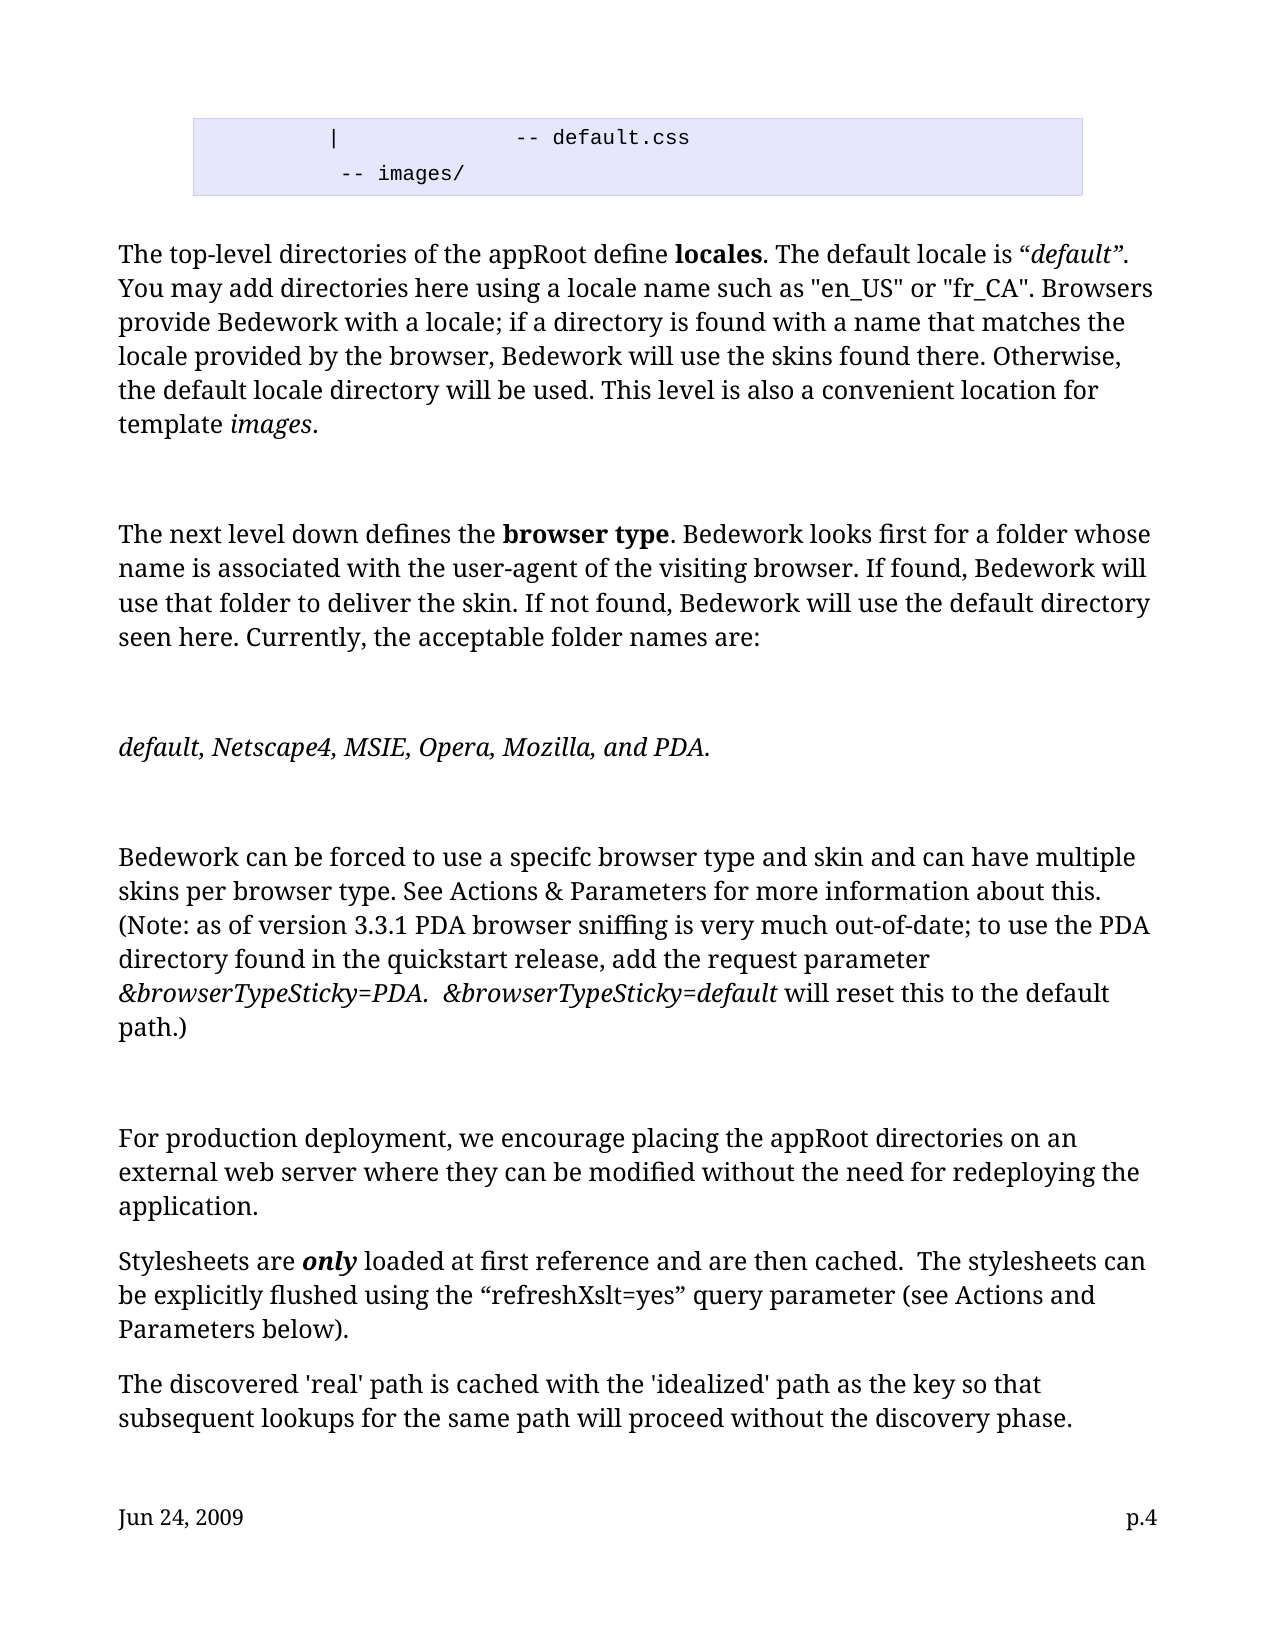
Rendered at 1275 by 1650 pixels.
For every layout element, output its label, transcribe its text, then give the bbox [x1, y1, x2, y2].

text | -- default.css [194, 119, 1082, 151]
text Stylesheets are only loaded at first reference and are then cached. The stylesheets can be explicitly flushed using the “refreshXslt=yes” query parameter (see Actions and Parameters below). [118, 1243, 1157, 1346]
text The top-level directories of the appRoot define locales. The default locale is “default”. You may add directories here using a locale name such as "en_US" or "fr_CA". Browsers provide Bedework with a locale; if a directory is found with a name that matches the locale provided by the browser, Bedework will use the skins found there. Otherwise, the default locale directory will be used. This level is also a convenient location for template images. [118, 237, 1157, 441]
text For production deployment, we encourage placing the appRoot directories on an external web server where they can be modified without the need for redeploying the application. [118, 1120, 1157, 1222]
text The discovered 'real' path is cached with the 'idealized' path as the key so that subsequent lookups for the same path will proceed without the discovery phase. [118, 1367, 1157, 1435]
text default, Netscape4, MSIE, Opera, Mozilla, and PDA. [118, 729, 1157, 763]
text -- images/ [194, 153, 1082, 195]
text Bedework can be forced to use a specifc browser type and skin and can have multiple skins per browser type. See Actions & Parameters for more information about this. (Note: as of version 3.3.1 PDA browser sniffing is very much out-of-date; to use the PDA directory found in the quickstart release, add the request parameter &browserTypeSticky=PDA. &browserTypeSticky=default will reset this to the default path.) [118, 840, 1157, 1044]
text The next level down defines the browser type. Bedework looks first for a folder whose name is associated with the user-agent of the visiting browser. If found, Bedework will use that folder to deliver the skin. If not found, Bedework will use the default directory seen here. Currently, the acceptable folder names are: [118, 517, 1157, 653]
